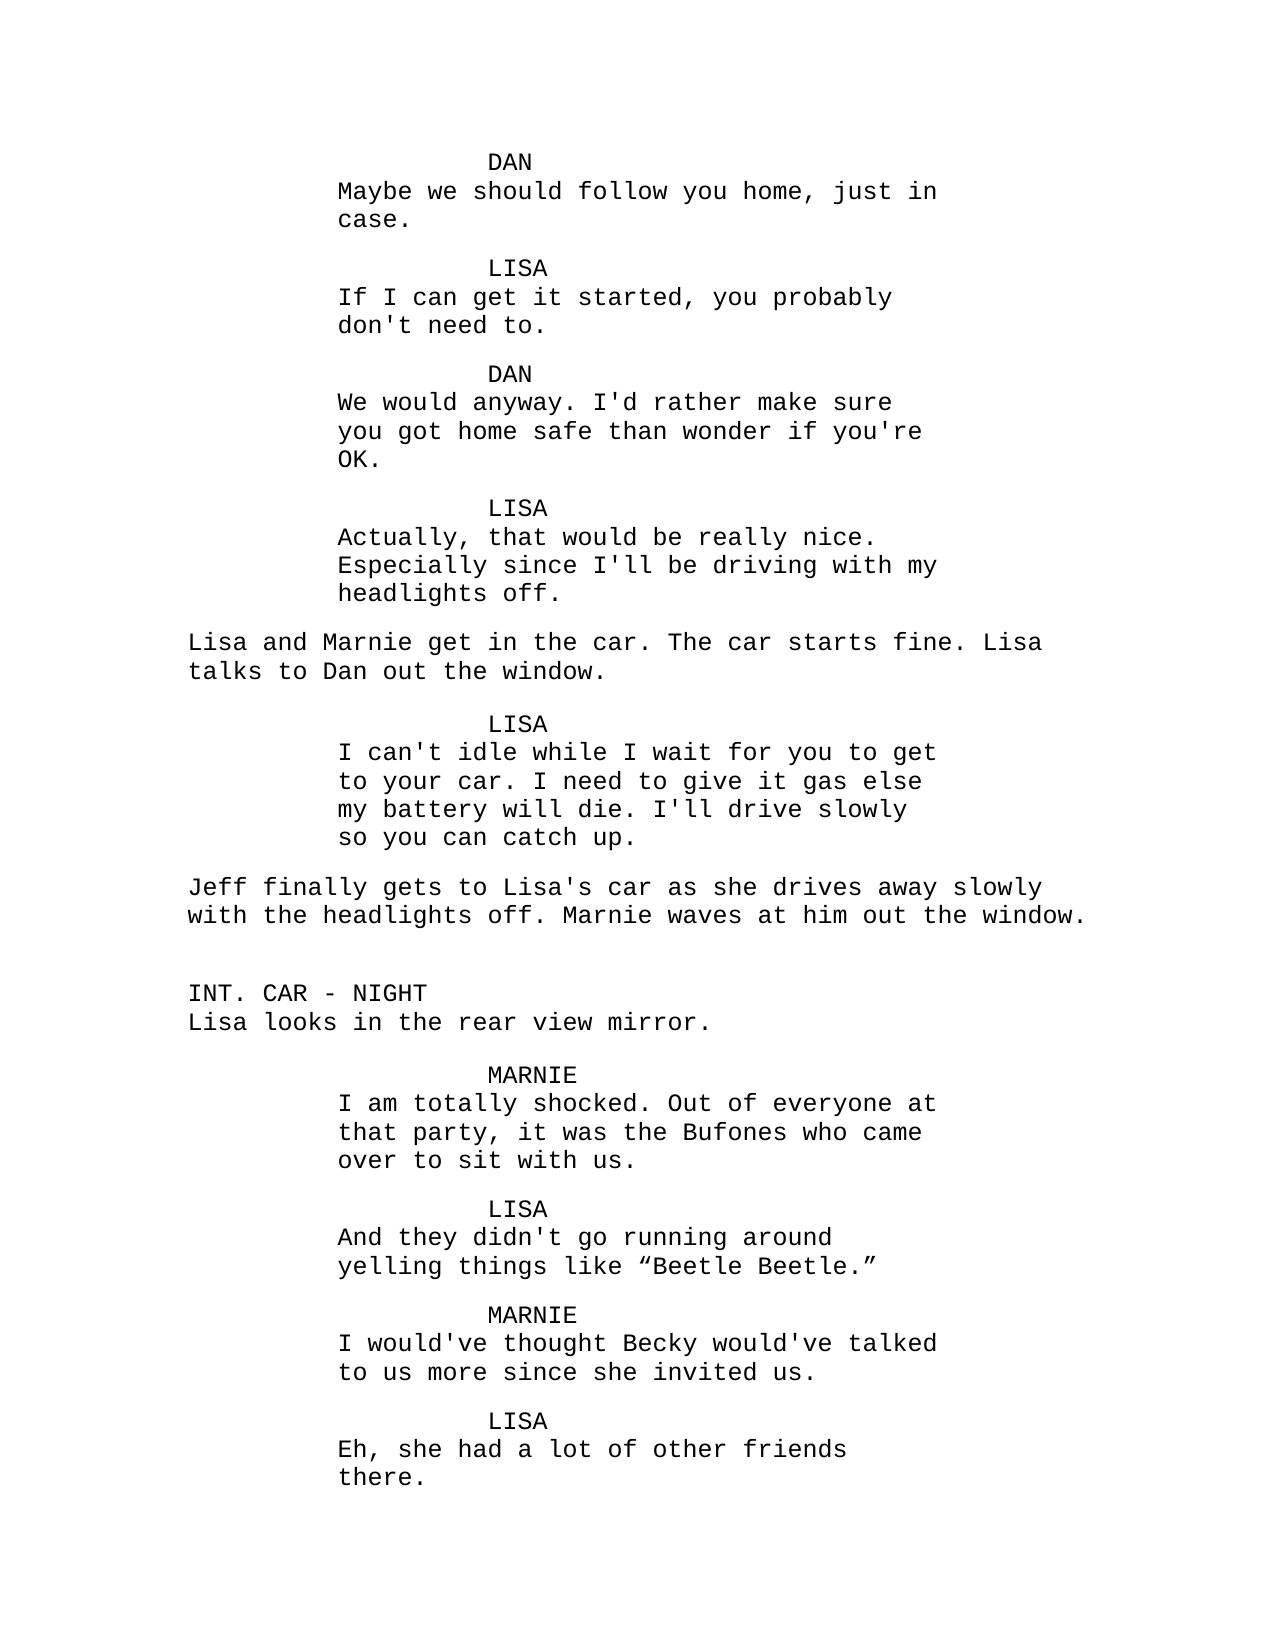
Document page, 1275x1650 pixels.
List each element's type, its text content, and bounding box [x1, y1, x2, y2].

text LISA [187, 256, 1087, 284]
text Lisa and Marnie get in the car. The car starts fine. Lisa talks to Dan out the window. [187, 630, 1087, 687]
text If I can get it started, you probably don't need to. [337, 284, 937, 341]
text MARNIE [187, 1062, 1087, 1091]
text LISA [187, 496, 1087, 524]
text Maybe we should follow you home, just in case. [337, 178, 937, 235]
text I am totally shocked. Out of everyone at that party, it was the Bufones who came over to sit with us. [337, 1091, 937, 1176]
text I can't idle while I wait for you to get to your car. I need to give it gas else my battery will die. I'll drive slowly so you can catch up. [337, 740, 937, 853]
subtitle INT. CAR - NIGHT [187, 981, 1087, 1009]
text MARNIE [187, 1302, 1087, 1331]
text Jeff finally gets to Lisa's car as she drives away slowly with the headlights off. Marnie waves at him out the window. [187, 874, 1087, 931]
text LISA [187, 1197, 1087, 1225]
text LISA [187, 1408, 1087, 1437]
text DAN [187, 362, 1087, 390]
text Actually, that would be really nice. Especially since I'll be driving with my headlights off. [337, 524, 937, 609]
text Eh, she had a lot of other friends there. [337, 1437, 937, 1493]
text And they didn't go running around yelling things like “Beetle Beetle.” [337, 1225, 937, 1282]
text We would anyway. I'd rather make sure you got home safe than wonder if you're OK. [337, 390, 937, 475]
text LISA [187, 712, 1087, 740]
text Lisa looks in the rear view mirror. [187, 1009, 1087, 1037]
text DAN [187, 150, 1087, 178]
text I would've thought Becky would've talked to us more since she invited us. [337, 1331, 937, 1387]
